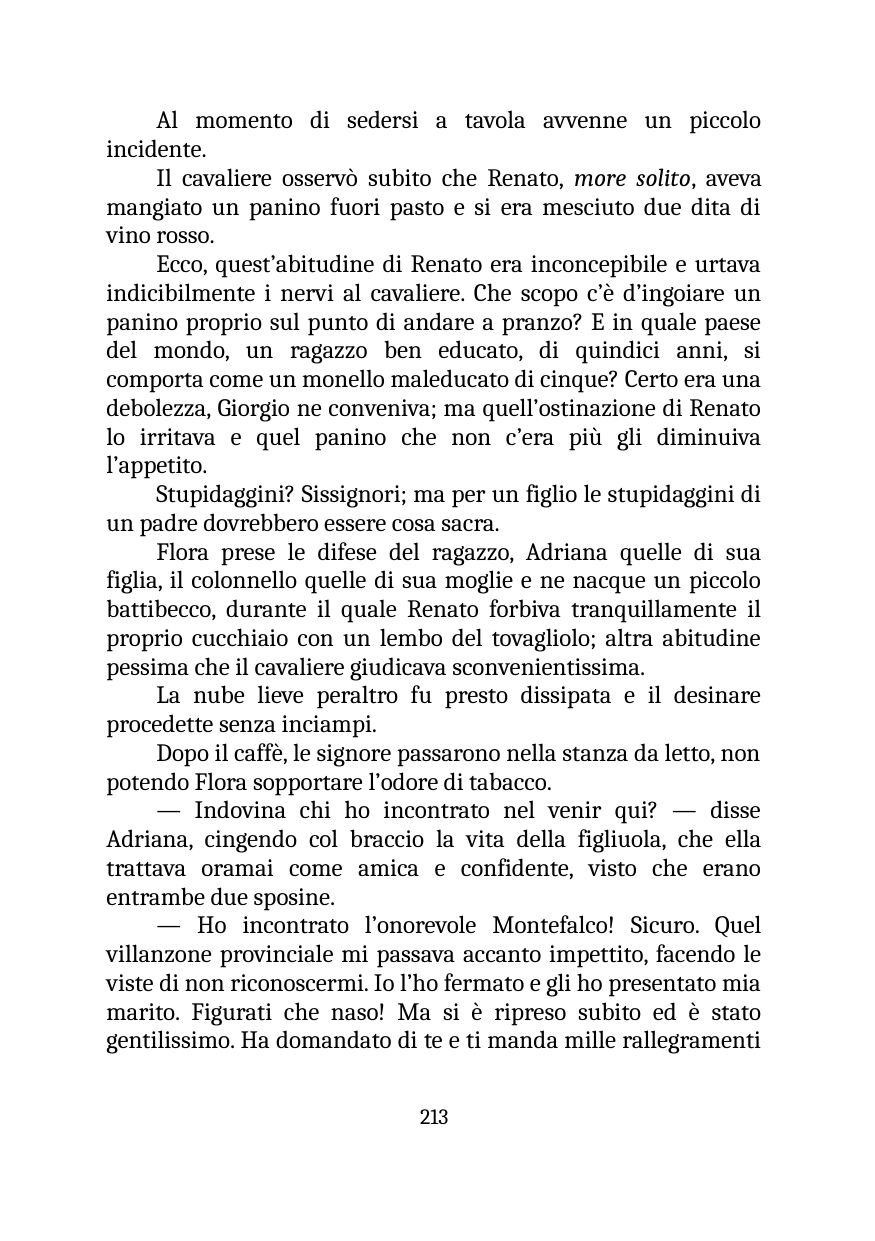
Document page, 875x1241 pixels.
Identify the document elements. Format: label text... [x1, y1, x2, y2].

text Flora prese le difese del ragazzo, Adriana quelle di sua figlia, il colonnello quelle di sua moglie e ne nacque un piccolo battibecco, durante il quale Renato forbiva tranquillamente il proprio cucchiaio con un lembo del tovagliolo; altra abitudine pessima che il cavaliere giudicava sconvenientissima. [106, 537, 762, 681]
text Stupidaggini? Sissignori; ma per un figlio le stupidaggini di un padre dovrebbero essere cosa sacra. [106, 480, 762, 537]
text Dopo il caffè, le signore passarono nella stanza da letto, non potendo Flora sopportare l’odore di tabacco. [106, 739, 762, 796]
text — Indovina chi ho incontrato nel venir qui? — disse Adriana, cingendo col braccio la vita della figliuola, che ella trattava oramai come amica e confidente, visto che erano entrambe due sposine. [106, 796, 762, 911]
text — Ho incontrato l’onorevole Montefalco! Sicuro. Quel villanzone provinciale mi passava accanto impettito, facendo le viste di non riconoscermi. Io l’ho fermato e gli ho presentato mia marito. Figurati che naso! Ma si è ripreso subito ed è stato gentilissimo. Ha domandato di te e ti manda mille rallegramenti [106, 911, 762, 1055]
text Al momento di sedersi a tavola avvenne un piccolo incidente. [106, 106, 762, 164]
text Il cavaliere osservò subito che Renato, more solito, aveva mangiato un panino fuori pasto e si era mesciuto due dita di vino rosso. [106, 164, 762, 250]
text Ecco, quest’abitudine di Renato era inconcepibile e urtava indicibilmente i nervi al cavaliere. Che scopo c’è d’ingoiare un panino proprio sul punto di andare a pranzo? E in quale paese del mondo, un ragazzo ben educato, di quindici anni, si comporta come un monello maleducato di cinque? Certo era una debolezza, Giorgio ne conveniva; ma quell’ostinazione di Renato lo irritava e quel panino che non c’era più gli diminuiva l’appetito. [106, 250, 762, 480]
text La nube lieve peraltro fu presto dissipata e il desinare procedette senza inciampi. [106, 681, 762, 739]
